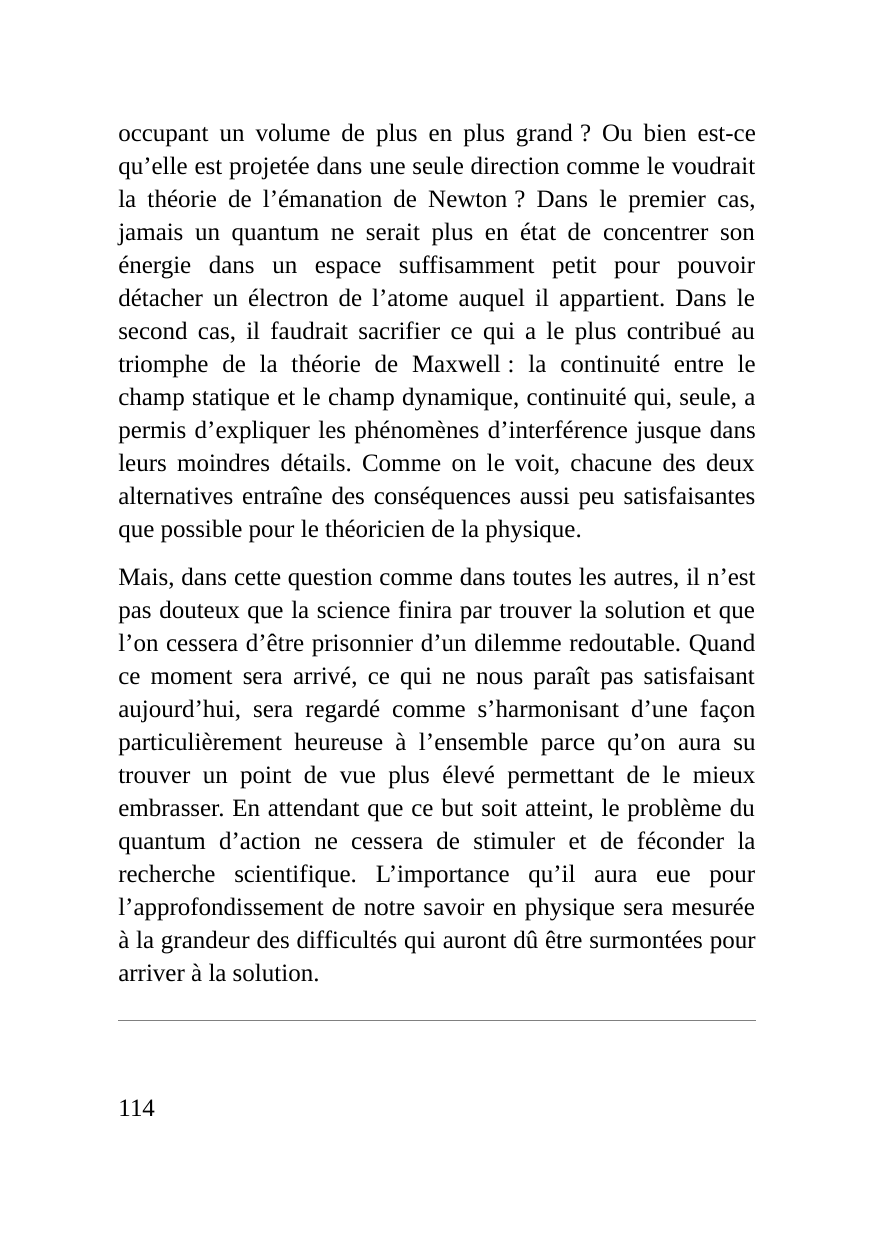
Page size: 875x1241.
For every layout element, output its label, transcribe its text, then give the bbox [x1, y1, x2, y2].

text occupant un volume de plus en plus grand ? Ou bien est-ce qu’elle est projetée dans une seule direction comme le voudrait la théorie de l’émanation de Newton ? Dans le premier cas, jamais un quantum ne serait plus en état de concentrer son énergie dans un espace suffisamment petit pour pouvoir détacher un électron de l’atome auquel il appartient. Dans le second cas, il faudrait sacrifier ce qui a le plus contribué au triomphe de la théorie de Maxwell : la continuité entre le champ statique et le champ dynamique, continuité qui, seule, a permis d’expliquer les phénomènes d’interférence jusque dans leurs moindres détails. Comme on le voit, chacune des deux alternatives entraîne des conséquences aussi peu satisfaisantes que possible pour le théoricien de la physique. [118, 118, 756, 543]
text Mais, dans cette question comme dans toutes les autres, il n’est pas douteux que la science finira par trouver la solution et que l’on cessera d’être prisonnier d’un dilemme redoutable. Quand ce moment sera arrivé, ce qui ne nous paraît pas satisfaisant aujourd’hui, sera regardé comme s’harmonisant d’une façon particulièrement heureuse à l’ensemble parce qu’on aura su trouver un point de vue plus élevé permettant de le mieux embrasser. En attendant que ce but soit atteint, le problème du quantum d’action ne cessera de stimuler et de féconder la recherche scientifique. L’importance qu’il aura eue pour l’approfondissement de notre savoir en physique sera mesurée à la grandeur des difficultés qui auront dû être surmontées pour arriver à la solution. [118, 562, 756, 987]
